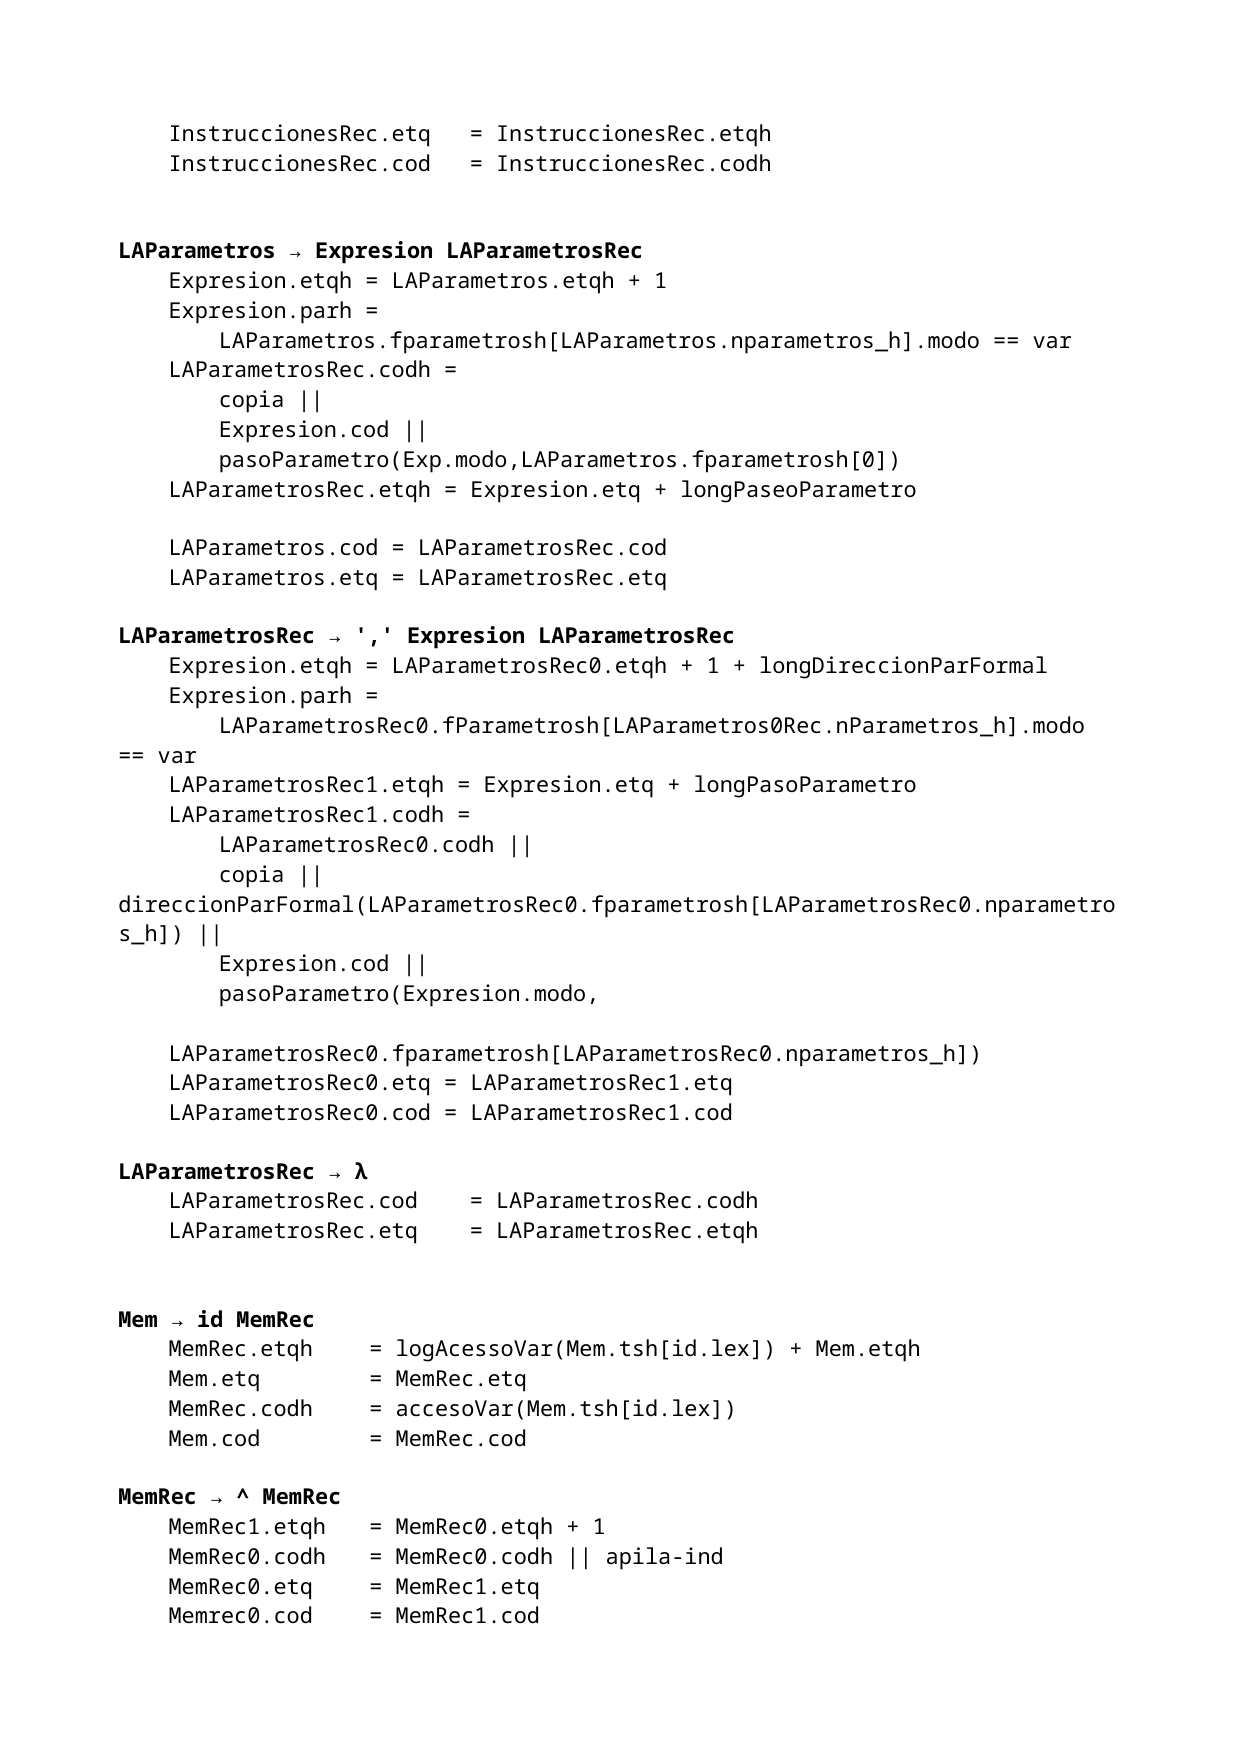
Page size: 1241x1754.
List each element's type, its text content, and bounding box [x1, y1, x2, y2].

text Expresion.etqh = LAParametrosRec0.etqh + 1 + longDireccionParFormal [118, 650, 1122, 680]
text LAParametrosRec → ',' Expresion LAParametrosRec [118, 620, 1122, 650]
text Expresion.cod || [118, 414, 1122, 444]
text Expresion.cod || [118, 948, 1122, 978]
text LAParametrosRec0.codh || [118, 829, 1122, 859]
text Expresion.parh = LAParametrosRec0.fParametrosh[LAParametros0Rec.nParametros_h].modo == var [118, 680, 1122, 769]
text Expresion.parh = LAParametros.fparametrosh[LAParametros.nparametros_h].modo == var [118, 295, 1122, 354]
text InstruccionesRec.etq = InstruccionesRec.etqh [118, 118, 1122, 148]
text MemRec.etqh = logAcessoVar(Mem.tsh[id.lex]) + Mem.etqh [118, 1333, 1122, 1363]
text LAParametrosRec → λ [118, 1156, 1122, 1185]
text Memrec0.cod = MemRec1.cod [118, 1600, 1122, 1630]
text copia || [118, 384, 1122, 414]
text LAParametrosRec1.codh = [118, 799, 1122, 829]
text MemRec1.etqh = MemRec0.etqh + 1 [118, 1511, 1122, 1541]
text LAParametrosRec.etq = LAParametrosRec.etqh [118, 1215, 1122, 1245]
text LAParametrosRec0.etq = LAParametrosRec1.etq [118, 1067, 1122, 1097]
text LAParametrosRec1.etqh = Expresion.etq + longPasoParametro [118, 769, 1122, 799]
text LAParametros.cod = LAParametrosRec.cod [118, 532, 1122, 562]
text InstruccionesRec.cod = InstruccionesRec.codh [118, 148, 1122, 178]
text MemRec → ^ MemRec [118, 1481, 1122, 1511]
text LAParametros → Expresion LAParametrosRec [118, 235, 1122, 265]
text Mem → id MemRec [118, 1303, 1122, 1333]
text LAParametrosRec.codh = [118, 354, 1122, 384]
text copia || [118, 859, 1122, 888]
text MemRec.codh = accesoVar(Mem.tsh[id.lex]) [118, 1393, 1122, 1423]
text Expresion.etqh = LAParametros.etqh + 1 [118, 265, 1122, 295]
text LAParametros.etq = LAParametrosRec.etq [118, 562, 1122, 592]
text direccionParFormal(LAParametrosRec0.fparametrosh[LAParametrosRec0.nparametros_h]) || [118, 888, 1122, 948]
text Mem.etq = MemRec.etq [118, 1363, 1122, 1393]
text LAParametrosRec.etqh = Expresion.etq + longPaseoParametro [118, 473, 1122, 503]
text LAParametrosRec0.cod = LAParametrosRec1.cod [118, 1097, 1122, 1127]
text MemRec0.codh = MemRec0.codh || apila-ind [118, 1541, 1122, 1571]
text pasoParametro(Exp.modo,LAParametros.fparametrosh[0]) [118, 444, 1122, 473]
text pasoParametro(Expresion.modo, LAParametrosRec0.fparametrosh[LAParametrosRec0.nparametros_h]) [118, 978, 1122, 1067]
text Mem.cod = MemRec.cod [118, 1423, 1122, 1452]
text MemRec0.etq = MemRec1.etq [118, 1571, 1122, 1600]
text LAParametrosRec.cod = LAParametrosRec.codh [118, 1185, 1122, 1215]
